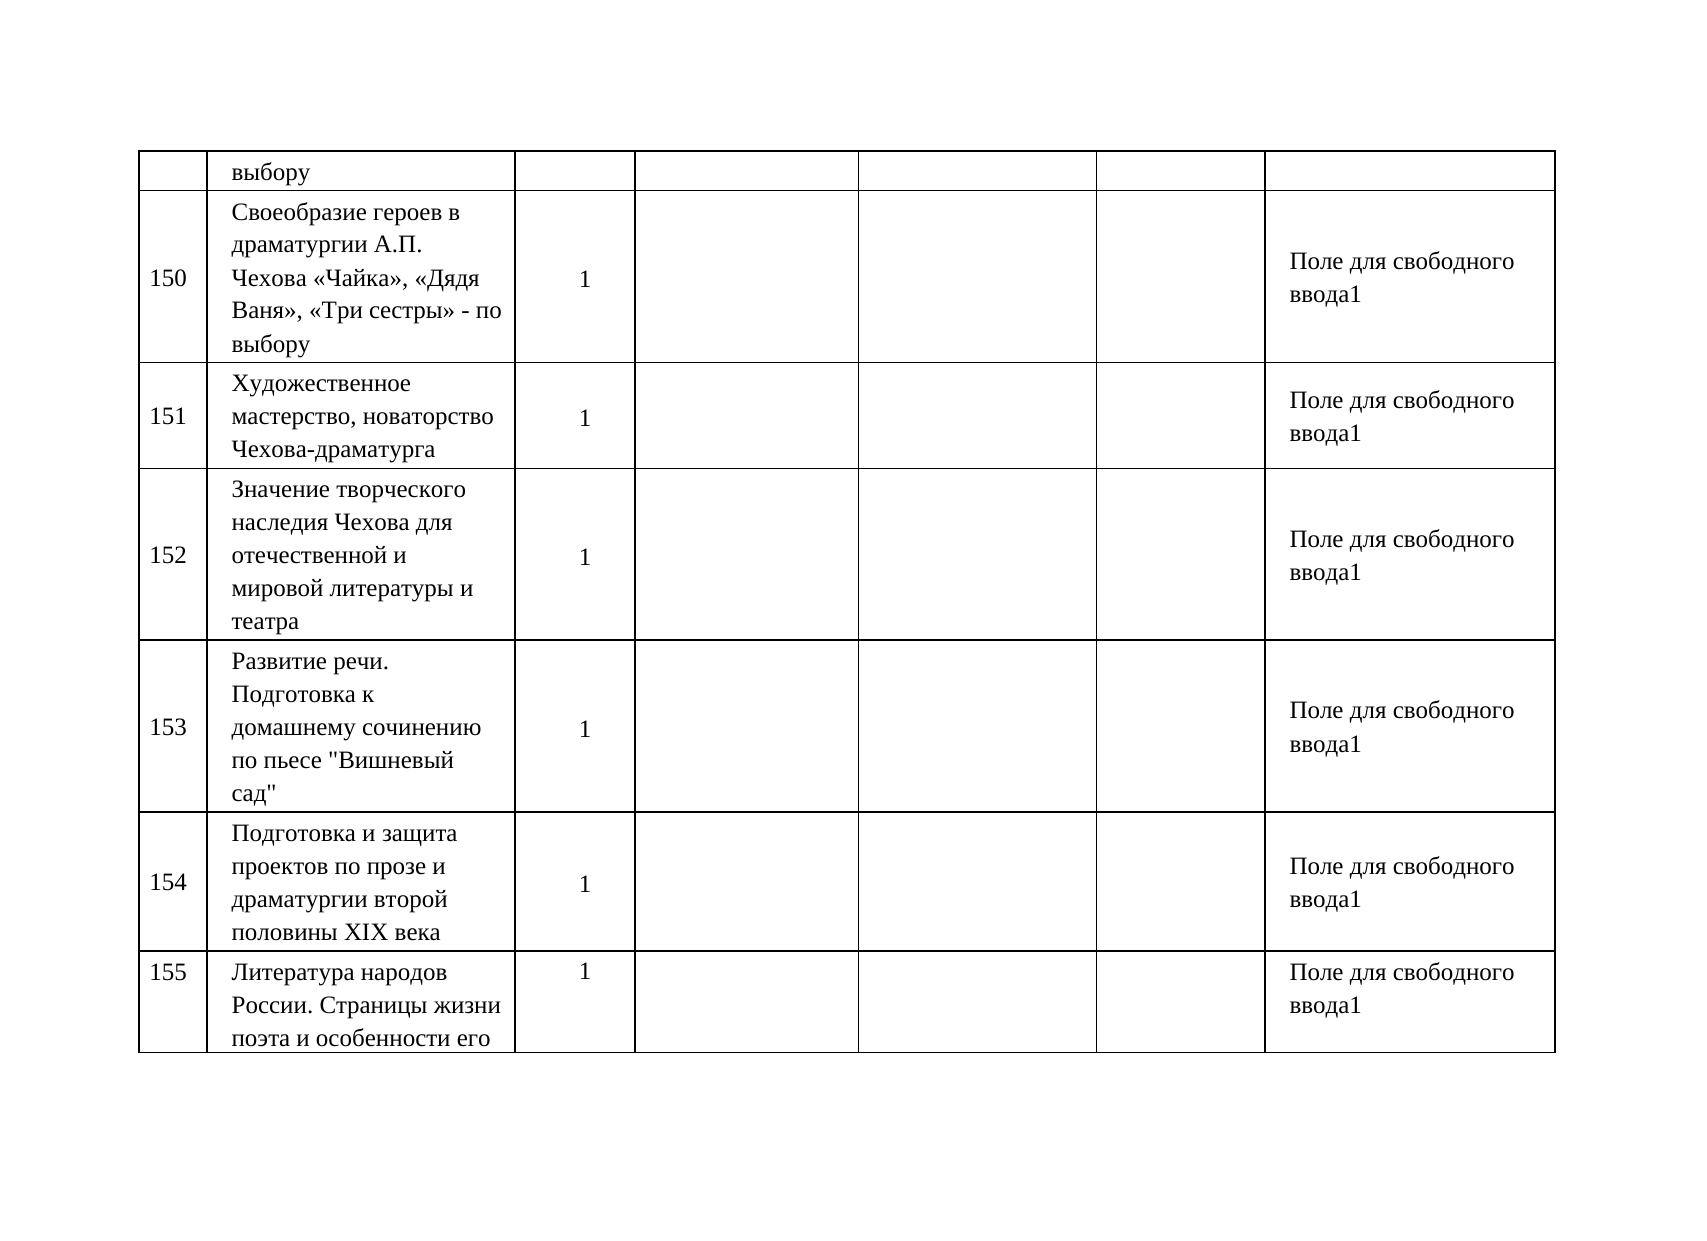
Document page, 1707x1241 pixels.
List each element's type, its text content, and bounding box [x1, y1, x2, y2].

table_cell Художественное мастерство, новаторство Чехова-драматурга [208, 363, 514, 467]
table_cell [859, 952, 1096, 1052]
table_cell [859, 641, 1096, 811]
table_cell [636, 191, 858, 362]
table_cell Поле для свободного ввода1 [1266, 363, 1554, 467]
table_cell Поле для свободного ввода1 [1266, 813, 1554, 950]
table_cell [636, 952, 858, 1052]
table_cell 1 [516, 469, 634, 639]
table_cell [636, 469, 858, 639]
table_cell [1097, 641, 1264, 811]
table_cell 154 [140, 813, 206, 950]
table_cell 1 [516, 813, 634, 950]
table_cell [1097, 363, 1264, 467]
table_cell 150 [140, 191, 206, 362]
table_cell [636, 641, 858, 811]
table_cell 153 [140, 641, 206, 811]
table_cell 151 [140, 363, 206, 467]
table_cell 155 [140, 952, 206, 1052]
table_cell [859, 469, 1096, 639]
table_cell [1097, 469, 1264, 639]
table_cell [1097, 152, 1264, 190]
table_cell Поле для свободного ввода1 [1266, 191, 1554, 362]
table_cell Подготовка и защита проектов по прозе и драматургии второй половины XIX века [208, 813, 514, 950]
table_cell Своеобразие героев в драматургии А.П. Чехова «Чайка», «Дядя Ваня», «Три сестры» - по выбору [208, 191, 514, 362]
table_cell [516, 152, 634, 190]
table_cell Литература народов России. Страницы жизни поэта и особенности его [208, 952, 514, 1052]
table_cell Значение творческого наследия Чехова для отечественной и мировой литературы и театра [208, 469, 514, 639]
table_cell [140, 152, 206, 190]
table_cell 1 [516, 191, 634, 362]
table_cell [636, 363, 858, 467]
table_cell [1266, 152, 1554, 190]
table_cell [636, 813, 858, 950]
table_cell 1 [516, 641, 634, 811]
table_cell [1097, 952, 1264, 1052]
table_cell Поле для свободного ввода1 [1266, 952, 1554, 1052]
table_cell 1 [516, 363, 634, 467]
table_cell [859, 813, 1096, 950]
table_cell [1097, 191, 1264, 362]
table_cell 1 [516, 952, 634, 1052]
table_cell Поле для свободного ввода1 [1266, 469, 1554, 639]
table_cell [859, 191, 1096, 362]
table_cell 152 [140, 469, 206, 639]
table_cell Развитие речи. Подготовка к домашнему сочинению по пьесе "Вишневый сад" [208, 641, 514, 811]
table_cell [1097, 813, 1264, 950]
table_cell выбору [208, 152, 514, 190]
table_cell Поле для свободного ввода1 [1266, 641, 1554, 811]
table_cell [636, 152, 858, 190]
table_cell [859, 363, 1096, 467]
table_cell [859, 152, 1096, 190]
